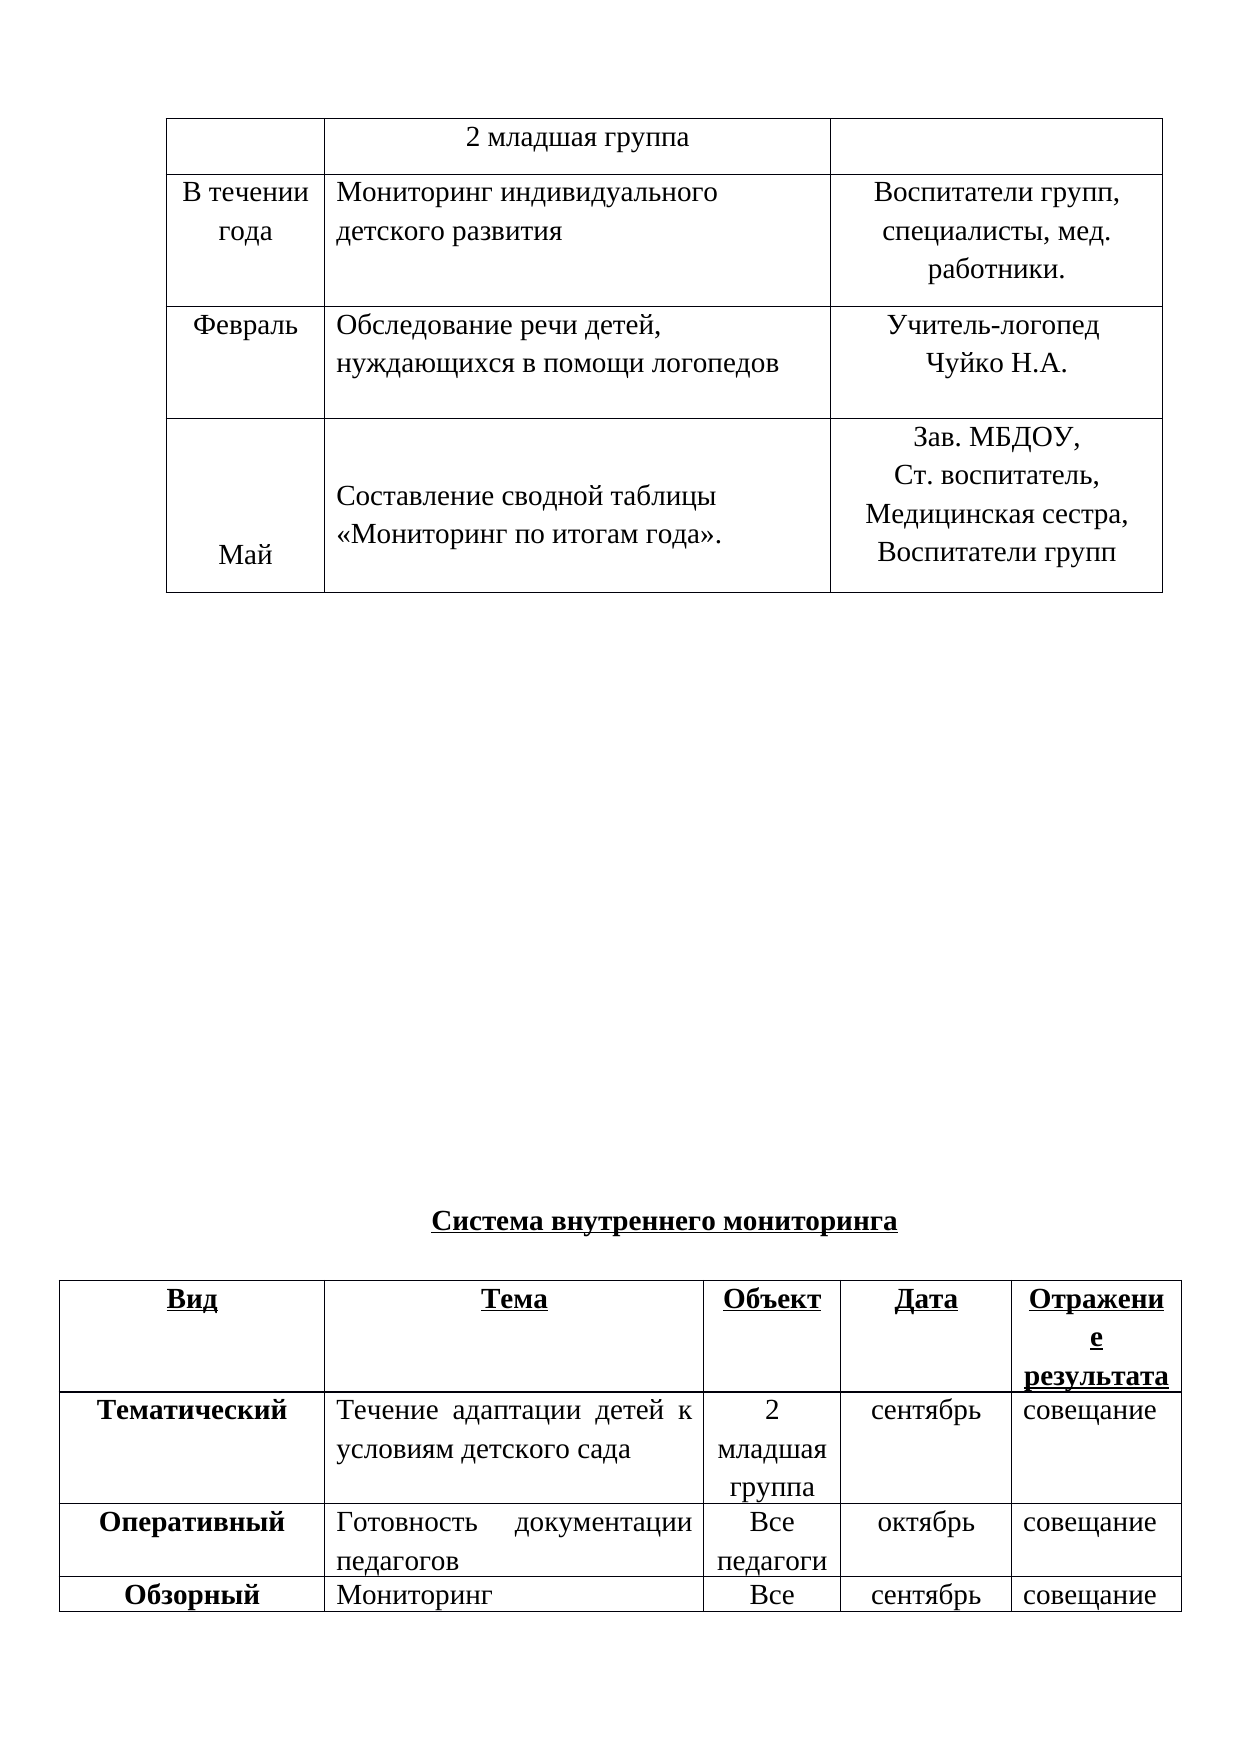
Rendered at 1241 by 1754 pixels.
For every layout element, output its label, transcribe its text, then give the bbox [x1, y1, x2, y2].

table_header Объект [704, 1281, 840, 1391]
table_cell Мониторинг индивидуального детского развития [325, 175, 830, 306]
table_cell 2 младшая группа [325, 119, 830, 173]
table_cell Все педагоги [704, 1504, 840, 1576]
table_cell Воспитатели групп, специалисты, мед. работники. [831, 175, 1162, 306]
table_cell Учитель-логопед Чуйко Н.А. [831, 307, 1162, 418]
table_cell Тематический [60, 1393, 324, 1503]
table_cell Мониторинг [325, 1577, 703, 1611]
table_cell Обследование речи детей, нуждающихся в помощи логопедов [325, 307, 830, 418]
table_header Отражение результата [1012, 1281, 1181, 1391]
table_header Вид [60, 1281, 324, 1391]
table_cell совещание [1012, 1504, 1181, 1576]
table_cell [831, 119, 1162, 173]
table_cell Оперативный [60, 1504, 324, 1576]
table_cell совещание [1012, 1577, 1181, 1611]
table_cell [167, 119, 324, 173]
table_cell Составление сводной таблицы «Мониторинг по итогам года». [325, 419, 830, 592]
table_header Тема [325, 1281, 703, 1391]
table_cell Течение адаптации детей к условиям детского сада [325, 1393, 703, 1503]
table_cell 2 младшая группа [704, 1393, 840, 1503]
table_cell совещание [1012, 1393, 1181, 1503]
table_cell сентябрь [841, 1393, 1011, 1503]
text Система внутреннего мониторинга [177, 1203, 1152, 1236]
table_cell Все [704, 1577, 840, 1611]
table_cell Май [167, 419, 324, 592]
table_cell Обзорный [60, 1577, 324, 1611]
table_cell октябрь [841, 1504, 1011, 1576]
table_cell Готовность документации педагогов [325, 1504, 703, 1576]
table_cell Зав. МБДОУ, Ст. воспитатель, Медицинская сестра, Воспитатели групп [831, 419, 1162, 592]
table_cell В течении года [167, 175, 324, 306]
table_header Дата [841, 1281, 1011, 1391]
table_cell сентябрь [841, 1577, 1011, 1611]
table_cell Февраль [167, 307, 324, 418]
